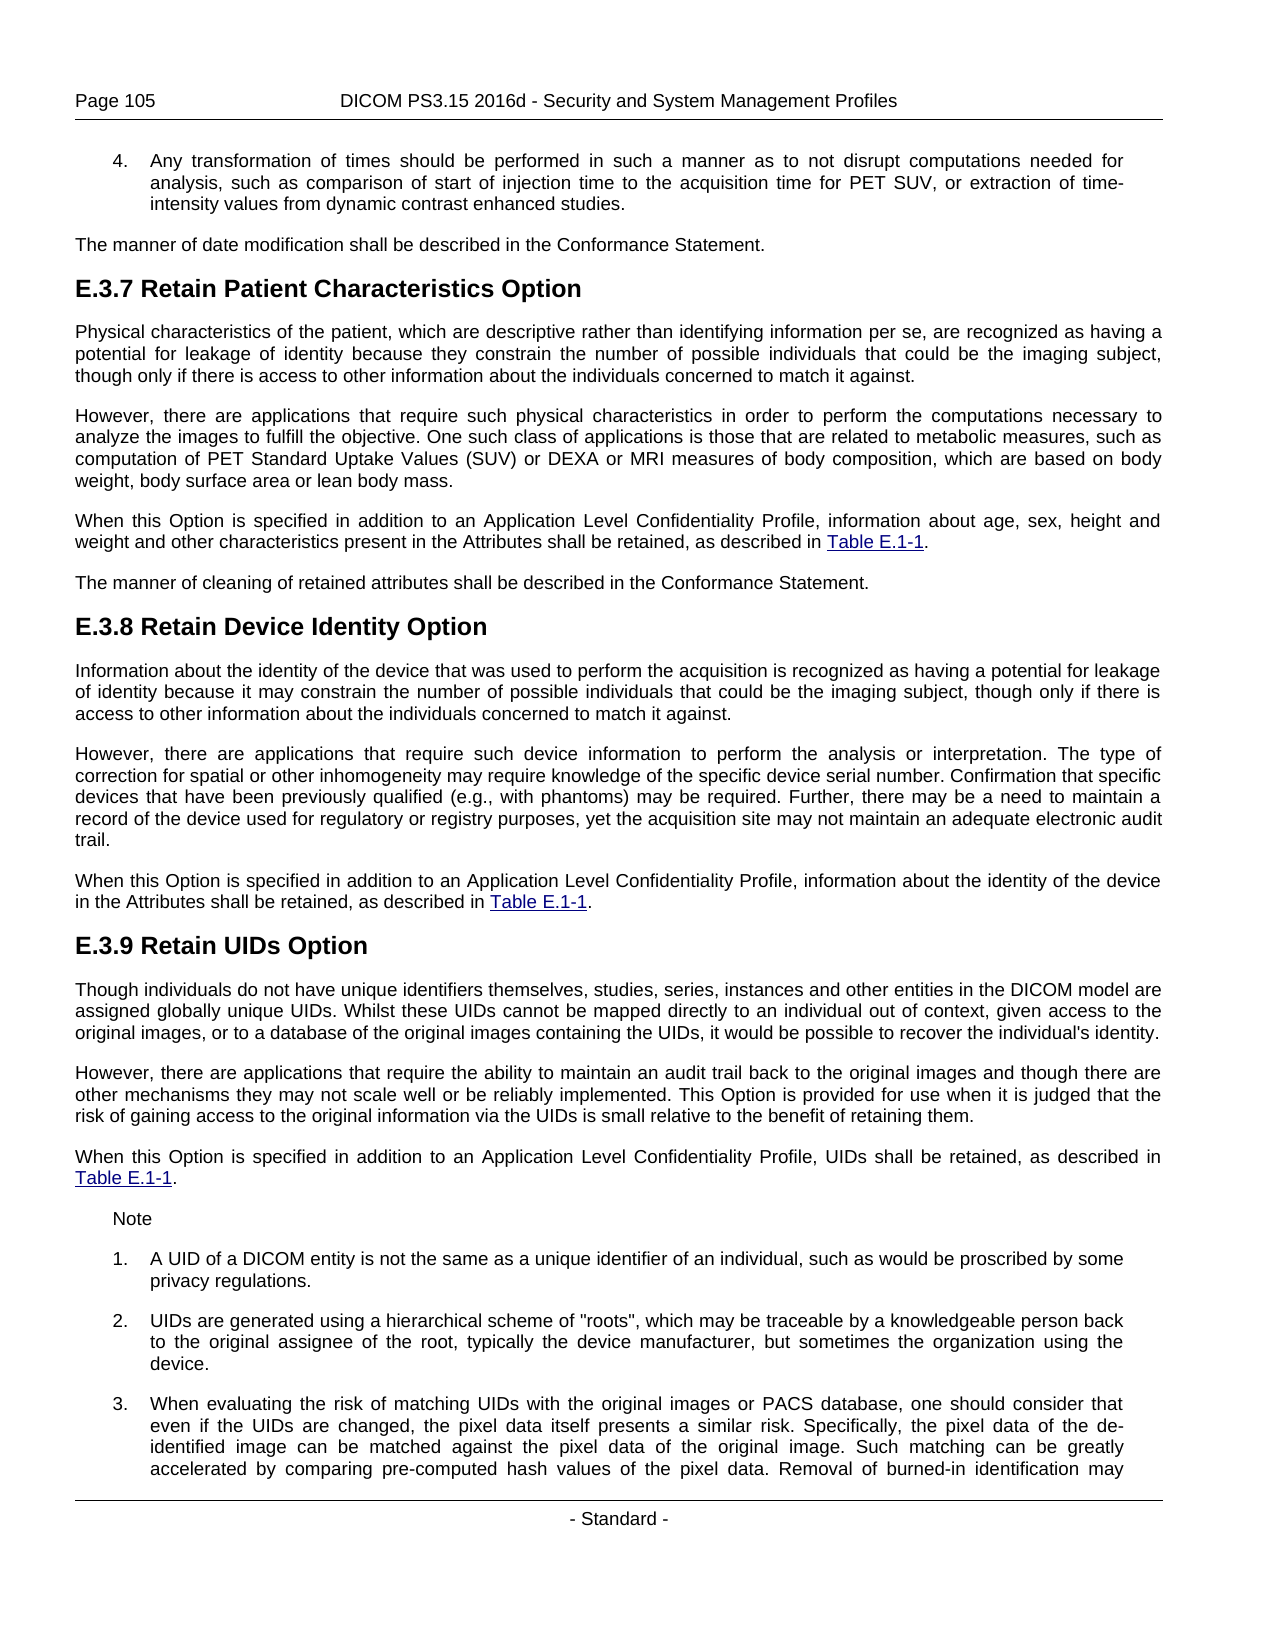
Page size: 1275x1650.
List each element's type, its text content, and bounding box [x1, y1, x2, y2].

list When evaluating the risk of matching UIDs with the original images or PACS database, one should consider that even if the UIDs are changed, the pixel data itself presents a similar risk. Specifically, the pixel data of the de-identified image can be matched against the pixel data of the original image. Such matching can be greatly accelerated by comparing pre-computed hash values of the pixel data. Removal of burned-in identification may [112, 1393, 1125, 1479]
text However, there are applications that require such physical characteristics in order to perform the computations necessary to analyze the images to fulfill the objective. One such class of applications is those that are related to metabolic measures, such as computation of PET Standard Uptake Values (SUV) or DEXA or MRI measures of body composition, which are based on body weight, body surface area or lean body mass. [75, 405, 1162, 491]
text However, there are applications that require such device information to perform the analysis or interpretation. The type of correction for spatial or other inhomogeneity may require knowledge of the specific device serial number. Confirmation that specific devices that have been previously qualified (e.g., with phantoms) may be required. Further, there may be a need to maintain a record of the device used for regulatory or registry purposes, yet the acquisition site may not maintain an adequate electronic audit trail. [75, 743, 1162, 851]
text The manner of cleaning of retained attributes shall be described in the Conformance Statement. [75, 572, 1162, 593]
text Information about the identity of the device that was used to perform the acquisition is recognized as having a potential for leakage of identity because it may constrain the number of possible individuals that could be the imaging subject, though only if there is access to other information about the individuals concerned to match it against. [75, 659, 1162, 724]
text Note [112, 1207, 1125, 1229]
text However, there are applications that require the ability to maintain an audit trail back to the original images and though there are other mechanisms they may not scale well or be reliably implemented. This Option is provided for use when it is judged that the risk of gaining access to the original information via the UIDs is small relative to the benefit of retaining them. [75, 1062, 1162, 1127]
list UIDs are generated using a hierarchical scheme of "roots", which may be traceable by a knowledgeable person back to the original assignee of the root, typically the device manufacturer, but sometimes the organization using the device. [112, 1310, 1125, 1374]
list Any transformation of times should be performed in such a manner as to not disrupt computations needed for analysis, such as comparison of start of injection time to the acquisition time for PET SUV, or extraction of time-intensity values from dynamic contrast enhanced studies. [112, 150, 1125, 215]
text E.3.9 Retain UIDs Option [75, 931, 1162, 960]
text When this Option is specified in addition to an Application Level Confidentiality Profile, UIDs shall be retained, as described in Table E.1-1. [75, 1146, 1162, 1189]
text When this Option is specified in addition to an Application Level Confidentiality Profile, information about age, sex, height and weight and other characteristics present in the Attributes shall be retained, as described in Table E.1-1. [75, 510, 1162, 553]
list A UID of a DICOM entity is not the same as a unique identifier of an individual, such as would be proscribed by some privacy regulations. [112, 1248, 1125, 1291]
text When this Option is specified in addition to an Application Level Confidentiality Profile, information about the identity of the device in the Attributes shall be retained, as described in Table E.1-1. [75, 869, 1162, 912]
text The manner of date modification shall be described in the Conformance Statement. [75, 233, 1162, 255]
text E.3.8 Retain Device Identity Option [75, 612, 1162, 641]
text Though individuals do not have unique identifiers themselves, studies, series, instances and other entities in the DICOM model are assigned globally unique UIDs. Whilst these UIDs cannot be mapped directly to an individual out of context, given access to the original images, or to a database of the original images containing the UIDs, it would be possible to recover the individual's identity. [75, 979, 1162, 1043]
text E.3.7 Retain Patient Characteristics Option [75, 274, 1162, 302]
text Physical characteristics of the patient, which are descriptive rather than identifying information per se, are recognized as having a potential for leakage of identity because they constrain the number of possible individuals that could be the imaging subject, though only if there is access to other information about the individuals concerned to match it against. [75, 321, 1162, 386]
